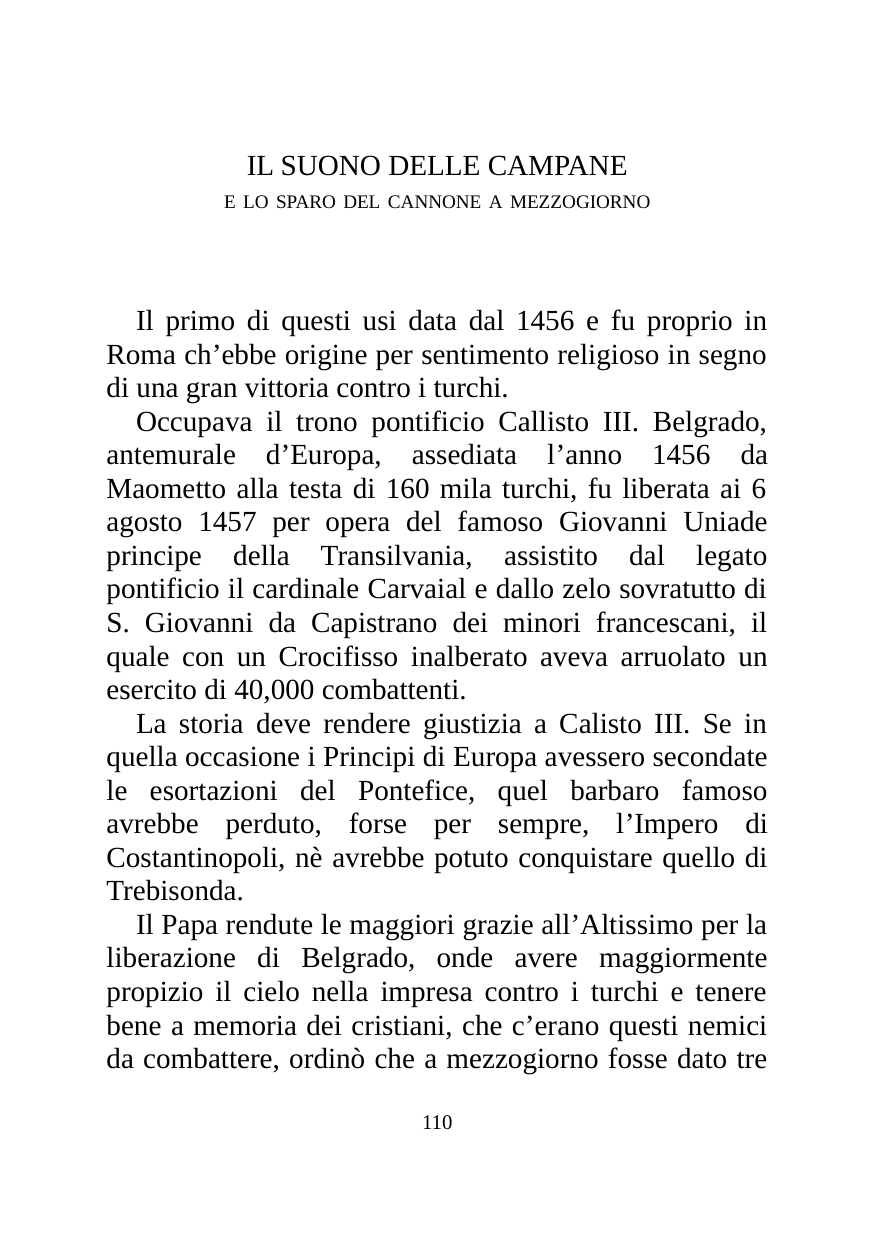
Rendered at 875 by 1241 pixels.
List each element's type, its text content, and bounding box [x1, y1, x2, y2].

text Il Papa rendute le maggiori grazie all’Altissimo per la liberazione di Belgrado, onde avere maggiormente propizio il cielo nella impresa contro i turchi e tenere bene a memoria dei cristiani, che c’erano questi nemici da combattere, ordinò che a mezzogiorno fosse dato tre [106, 907, 768, 1075]
text Il primo di questi usi data dal 1456 e fu proprio in Roma ch’ebbe origine per sentimento religioso in segno di una gran vittoria contro i turchi. [106, 303, 768, 404]
text La storia deve rendere giustizia a Calisto III. Se in quella occasione i Principi di Europa avessero secondate le esortazioni del Pontefice, quel barbaro famoso avrebbe perduto, forse per sempre, l’Impero di Costantinopoli, nè avrebbe potuto conquistare quello di Trebisonda. [106, 706, 768, 907]
subtitle IL SUONO DELLE CAMPANE e lo sparo del cannone a mezzogiorno [106, 148, 768, 215]
text Occupava il trono pontificio Callisto III. Belgrado, antemurale d’Europa, assediata l’anno 1456 da Maometto alla testa di 160 mila turchi, fu liberata ai 6 agosto 1457 per opera del famoso Giovanni Uniade principe della Transilvania, assistito dal legato pontificio il cardinale Carvaial e dallo zelo sovratutto di S. Giovanni da Capistrano dei minori francescani, il quale con un Crocifisso inalberato aveva arruolato un esercito di 40,000 combattenti. [106, 404, 768, 706]
